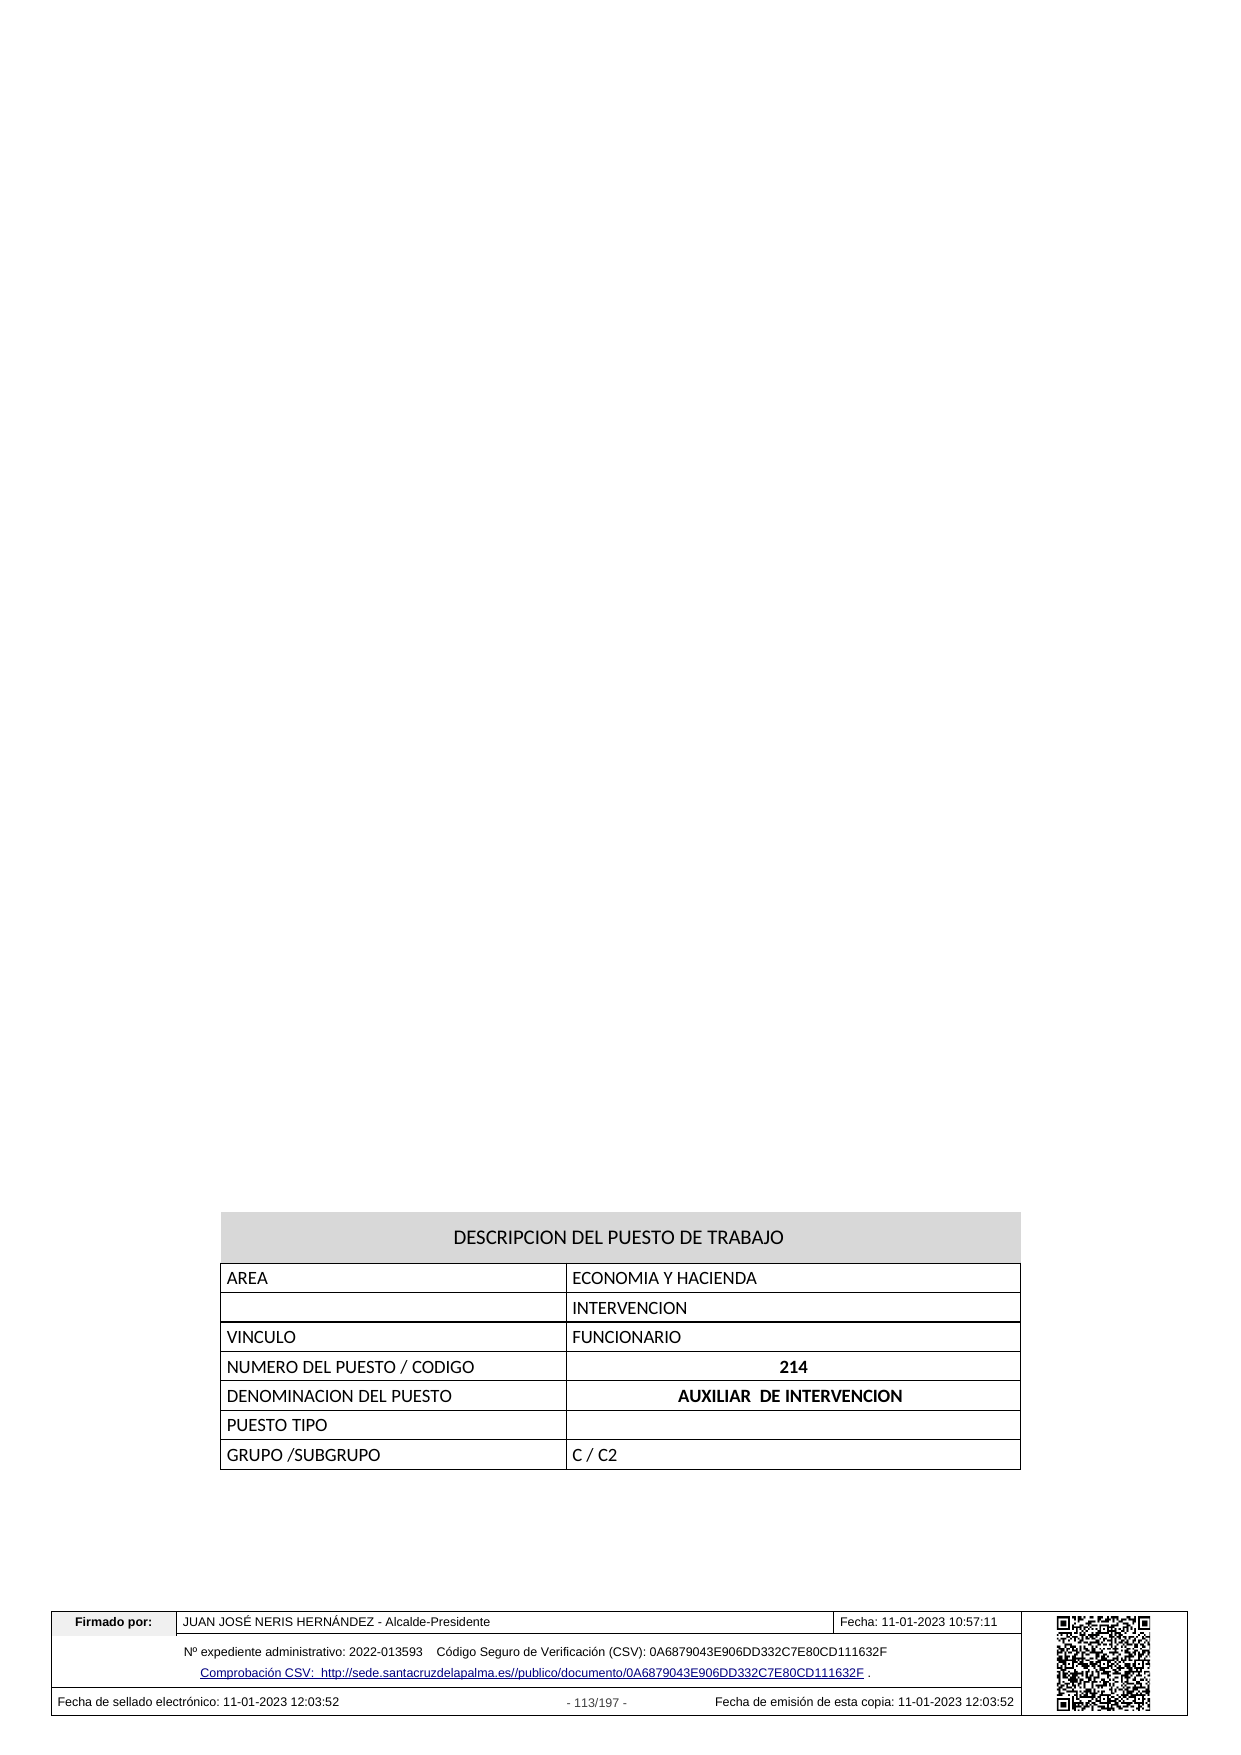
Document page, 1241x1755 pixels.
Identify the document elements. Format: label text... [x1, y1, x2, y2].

table_cell INTERVENCION [567, 1293, 1020, 1321]
table_header [1022, 1612, 1187, 1715]
table_cell PUESTO TIPO [221, 1411, 566, 1439]
table_cell Fecha de sellado electrónico: 11-01-2023 12:03:52 - 113/197 - Fecha de emisión de esta copia: 11-01-2023 12:03:52 [52, 1688, 1021, 1715]
table_header JUAN JOSÉ NERIS HERNÁNDEZ - Alcalde-Presidente [177, 1612, 833, 1633]
table_cell [221, 1293, 566, 1321]
table_header Fecha: 11-01-2023 10:57:11 [834, 1612, 1021, 1633]
table_cell VINCULO [221, 1323, 566, 1351]
table_cell Nº expediente administrativo: 2022-013593 Código Seguro de Verificación (CSV): 0A6879043E906DD332C7E80CD111632F Comprobación CSV: http://sede.santacruzdelapalma.es//publico/documento/0A6879043E906DD332C7E80CD111632F . [52, 1634, 1021, 1687]
table_cell [567, 1411, 1020, 1439]
table_cell FUNCIONARIO [567, 1323, 1020, 1351]
table_cell DENOMINACION DEL PUESTO [221, 1381, 566, 1410]
table_header DESCRIPCION DEL PUESTO DE TRABAJO [221, 1212, 1021, 1263]
table_cell AUXILIAR DE INTERVENCION [567, 1381, 1020, 1410]
table_header Firmado por: [52, 1612, 176, 1633]
table_cell ECONOMIA Y HACIENDA [567, 1264, 1020, 1292]
table_cell AREA [221, 1264, 566, 1292]
table_cell C / C2 [567, 1440, 1020, 1469]
table_cell 214 [567, 1352, 1020, 1380]
table_cell NUMERO DEL PUESTO / CODIGO [221, 1352, 566, 1380]
table_cell GRUPO /SUBGRUPO [221, 1440, 566, 1469]
